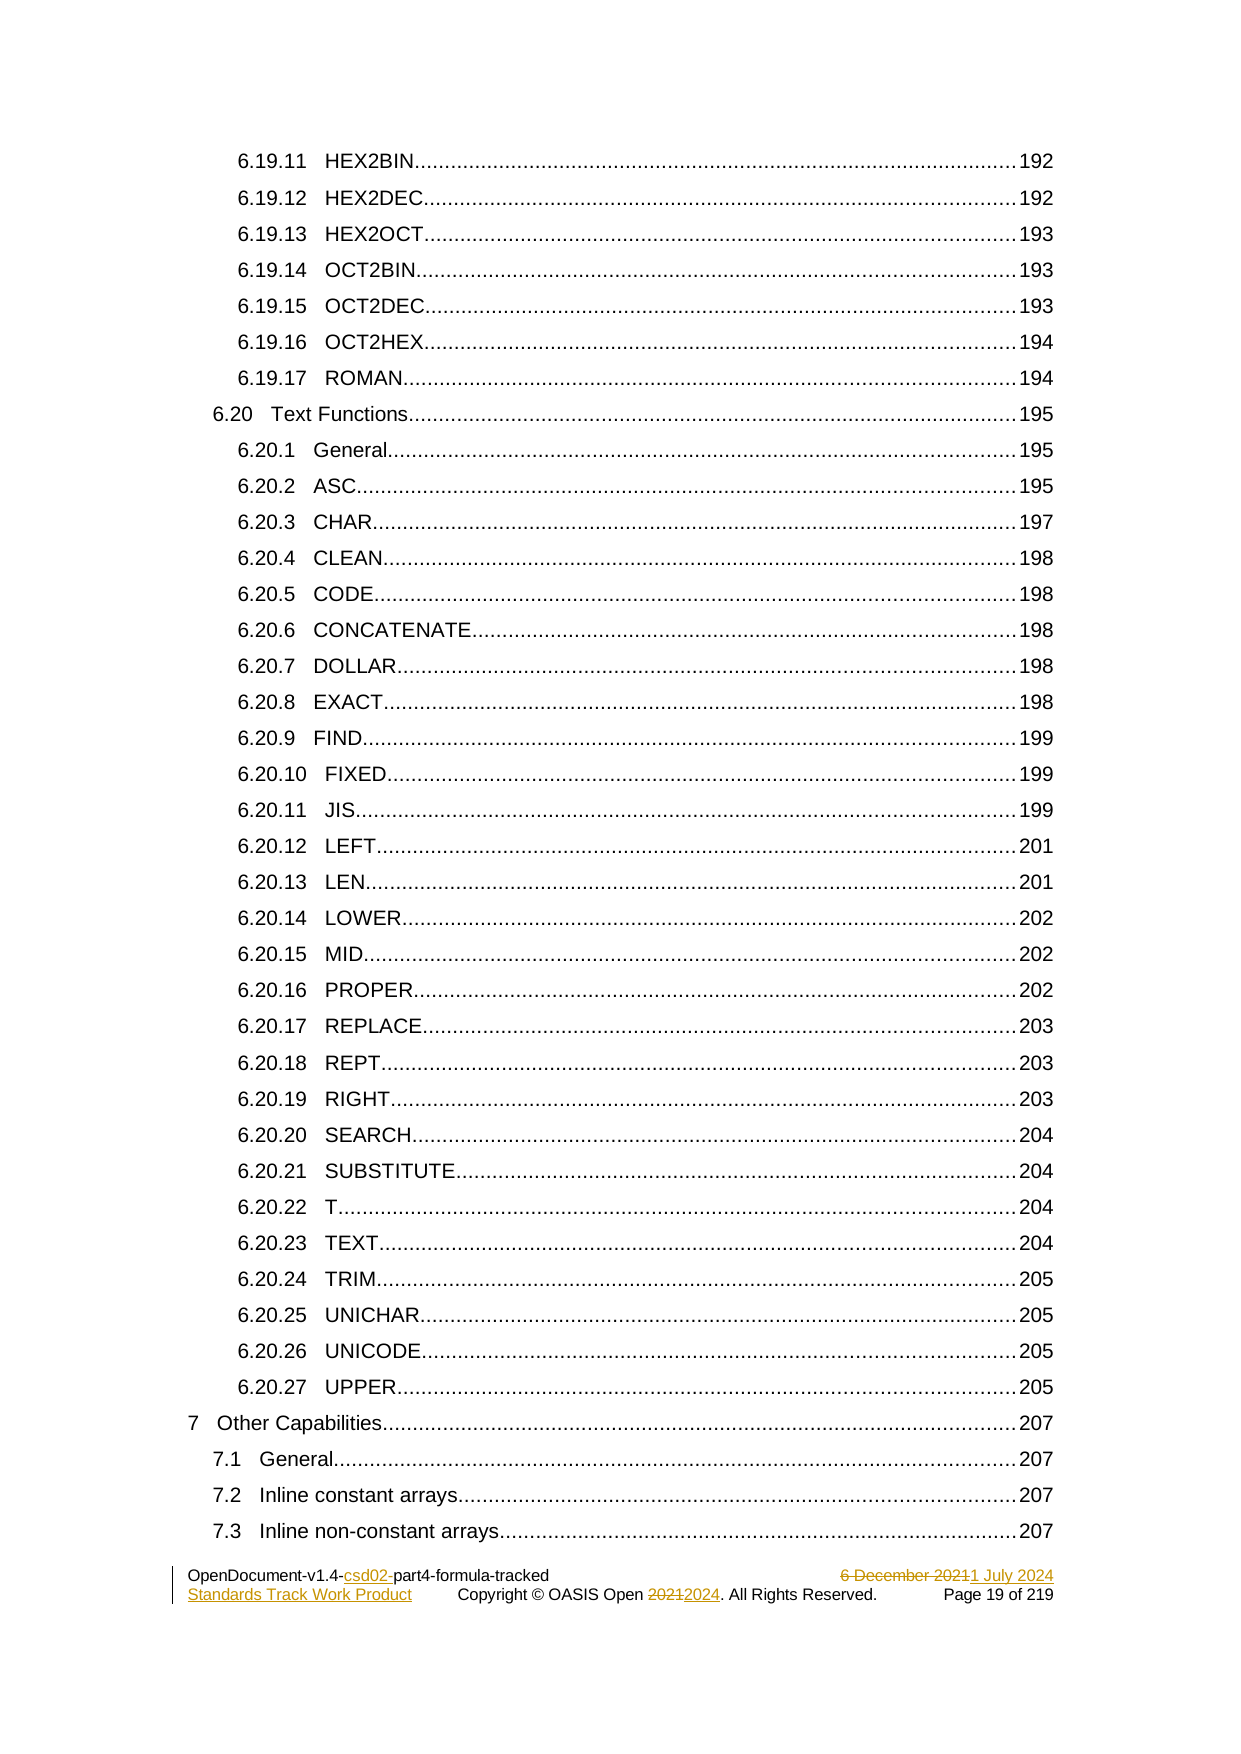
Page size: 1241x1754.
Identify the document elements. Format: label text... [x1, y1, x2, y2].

text 6.20.17 REPLACE 203 [237, 1015, 1053, 1038]
text 6.20.25 UNICHAR 205 [237, 1303, 1053, 1327]
text 6.20.16 PROPER 202 [237, 979, 1053, 1002]
text 6.20.4 CLEAN 198 [237, 546, 1053, 570]
text 6.20.10 FIXED 199 [237, 763, 1053, 786]
text 6.20.9 FIND 199 [237, 727, 1053, 750]
text 6.20.27 UPPER 205 [237, 1375, 1053, 1399]
text 6.20.23 TEXT 204 [237, 1231, 1053, 1255]
text 6.20.20 SEARCH 204 [237, 1123, 1053, 1147]
text 7 Other Capabilities 207 [187, 1411, 1053, 1435]
text 6.20.15 MID 202 [237, 943, 1053, 966]
text 6.20.24 TRIM 205 [237, 1267, 1053, 1291]
text 6.20.3 CHAR 197 [237, 510, 1053, 534]
text 6.20.1 General 195 [237, 438, 1053, 462]
text 6.19.14 OCT2BIN 193 [237, 258, 1053, 282]
text 6.19.13 HEX2OCT 193 [237, 222, 1053, 246]
text 6.20 Text Functions 195 [212, 402, 1053, 426]
text 6.19.11 HEX2BIN 192 [237, 150, 1053, 173]
text 6.20.13 LEN 201 [237, 871, 1053, 894]
text 6.20.14 LOWER 202 [237, 907, 1053, 930]
text 6.20.12 LEFT 201 [237, 835, 1053, 858]
text 6.20.8 EXACT 198 [237, 691, 1053, 714]
text 6.19.16 OCT2HEX 194 [237, 330, 1053, 354]
text 6.19.15 OCT2DEC 193 [237, 294, 1053, 318]
text 7.3 Inline non-constant arrays 207 [212, 1519, 1053, 1543]
text 6.19.12 HEX2DEC 192 [237, 186, 1053, 209]
text 6.20.18 REPT 203 [237, 1051, 1053, 1074]
text 7.2 Inline constant arrays 207 [212, 1483, 1053, 1507]
text 6.20.11 JIS 199 [237, 799, 1053, 822]
text 6.20.19 RIGHT 203 [237, 1087, 1053, 1111]
text 6.20.5 CODE 198 [237, 582, 1053, 606]
text 6.20.6 CONCATENATE 198 [237, 618, 1053, 642]
text 6.20.7 DOLLAR 198 [237, 654, 1053, 678]
text 6.20.26 UNICODE 205 [237, 1339, 1053, 1363]
text 6.20.22 T 204 [237, 1195, 1053, 1219]
text 6.20.21 SUBSTITUTE 204 [237, 1159, 1053, 1183]
text 6.19.17 ROMAN 194 [237, 366, 1053, 390]
text 6.20.2 ASC 195 [237, 474, 1053, 498]
text 7.1 General 207 [212, 1447, 1053, 1471]
